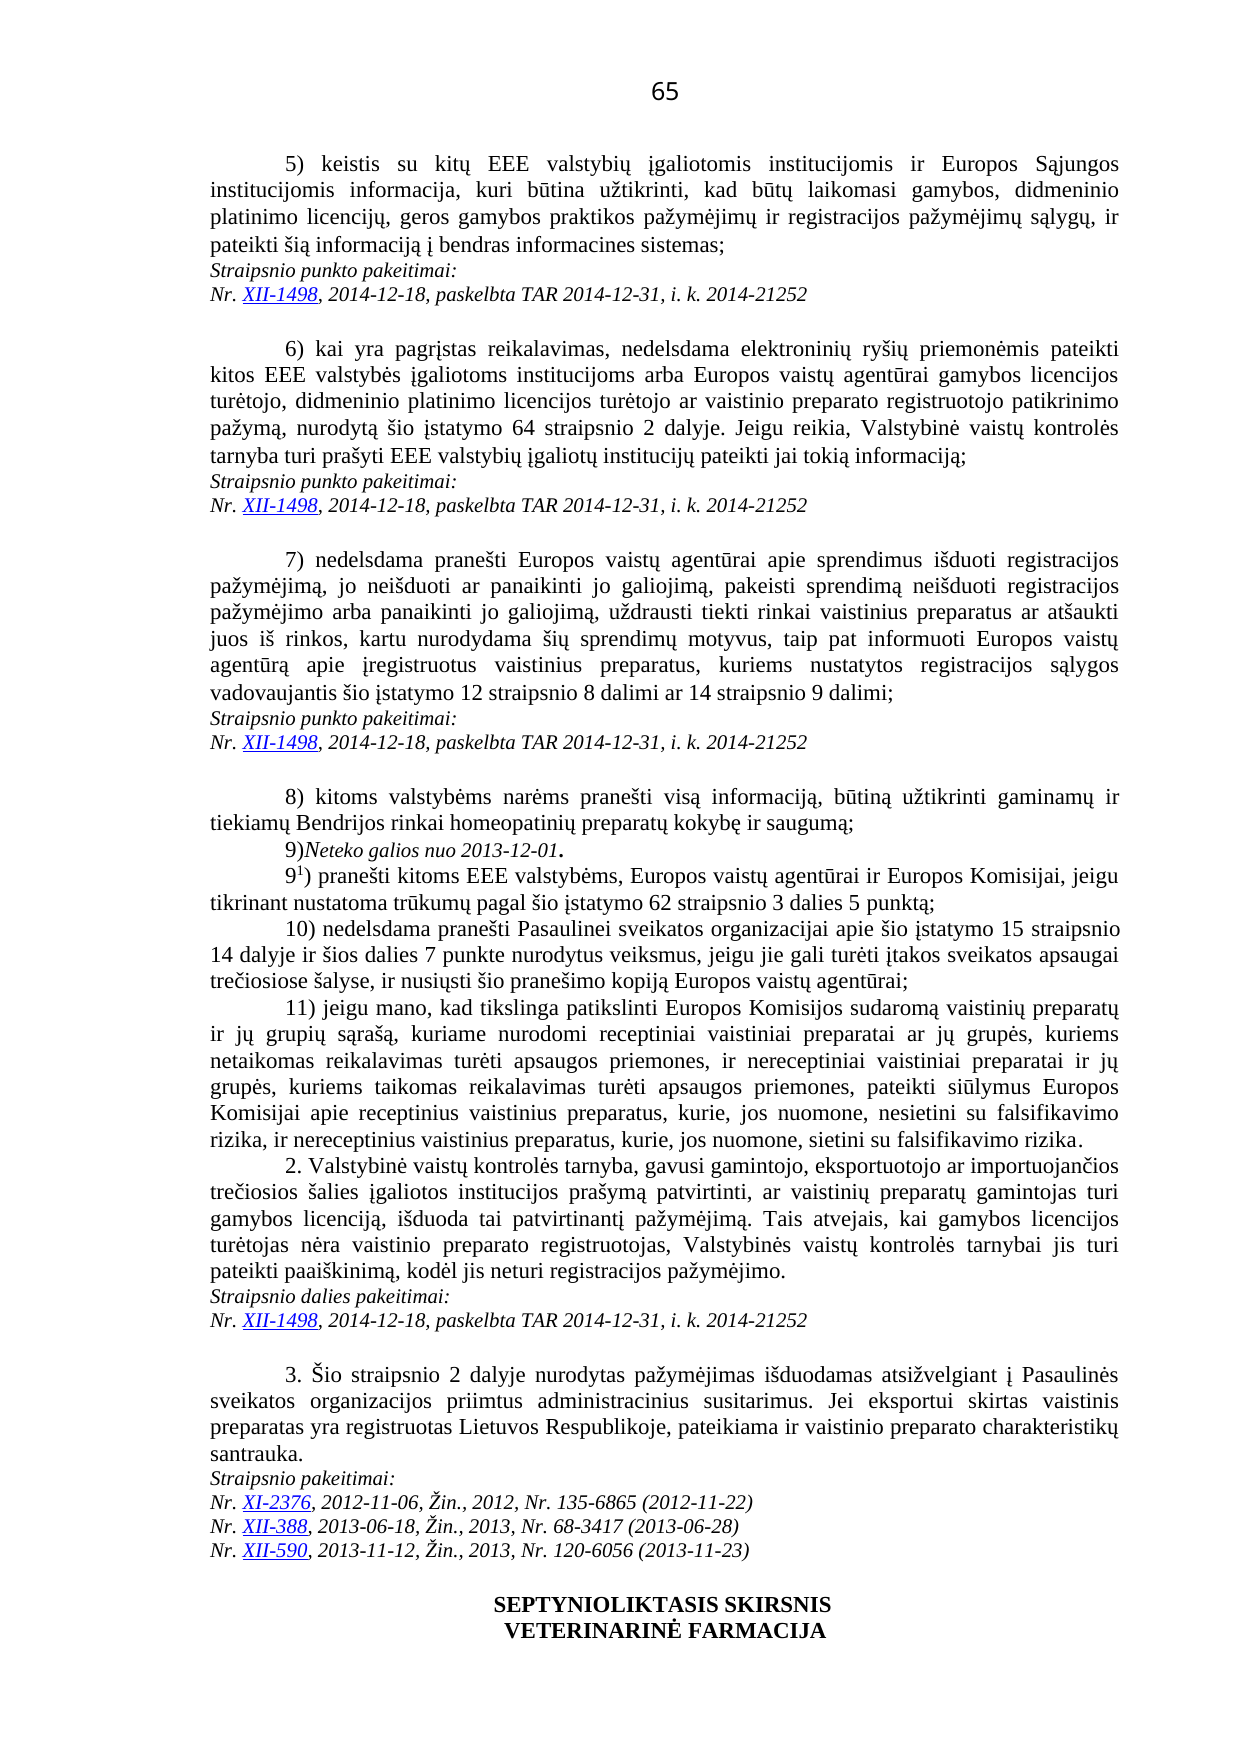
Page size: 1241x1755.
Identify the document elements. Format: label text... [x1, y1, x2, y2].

text Nr. XII-388, 2013-06-18, Žin., 2013, Nr. 68-3417 (2013-06-28) [210, 1514, 1120, 1538]
text 9)Neteko galios nuo 2013-12-01. [210, 836, 1120, 862]
text 7) nedelsdama pranešti Europos vaistų agentūrai apie sprendimus išduoti registracijos pažymėjimą, jo neišduoti ar panaikinti jo galiojimą, pakeisti sprendimą neišduoti registracijos pažymėjimo arba panaikinti jo galiojimą, uždrausti tiekti rinkai vaistinius preparatus ar atšaukti juos iš rinkos, kartu nurodydama šių sprendimų motyvus, taip pat informuoti Europos vaistų agentūrą apie įregistruotus vaistinius preparatus, kuriems nustatytos registracijos sąlygos vadovaujantis šio įstatymo 12 straipsnio 8 dalimi ar 14 straipsnio 9 dalimi; [210, 546, 1120, 706]
text 11) jeigu mano, kad tikslinga patikslinti Europos Komisijos sudaromą vaistinių preparatų ir jų grupių sąrašą, kuriame nurodomi receptiniai vaistiniai preparatai ar jų grupės, kuriems netaikomas reikalavimas turėti apsaugos priemones, ir nereceptiniai vaistiniai preparatai ir jų grupės, kuriems taikomas reikalavimas turėti apsaugos priemones, pateikti siūlymus Europos Komisijai apie receptinius vaistinius preparatus, kurie, jos nuomone, nesietini su falsifikavimo rizika, ir nereceptinius vaistinius preparatus, kurie, jos nuomone, sietini su falsifikavimo rizika. [210, 994, 1120, 1152]
text 6) kai yra pagrįstas reikalavimas, nedelsdama elektroninių ryšių priemonėmis pateikti kitos EEE valstybės įgaliotoms institucijoms arba Europos vaistų agentūrai gamybos licencijos turėtojo, didmeninio platinimo licencijos turėtojo ar vaistinio preparato registruotojo patikrinimo pažymą, nurodytą šio įstatymo 64 straipsnio 2 dalyje. Jeigu reikia, Valstybinė vaistų kontrolės tarnyba turi prašyti EEE valstybių įgaliotų institucijų pateikti jai tokią informaciją; [210, 335, 1120, 469]
text Nr. XII-1498, 2014-12-18, paskelbta TAR 2014-12-31, i. k. 2014-21252 [210, 730, 1120, 754]
text VETERINARINĖ FarmaciJA [210, 1617, 1120, 1644]
text 2. Valstybinė vaistų kontrolės tarnyba, gavusi gamintojo, eksportuotojo ar importuojančios trečiosios šalies įgaliotos institucijos prašymą patvirtinti, ar vaistinių preparatų gamintojas turi gamybos licenciją, išduoda tai patvirtinantį pažymėjimą. Tais atvejais, kai gamybos licencijos turėtojas nėra vaistinio preparato registruotojas, Valstybinės vaistų kontrolės tarnybai jis turi pateikti paaiškinimą, kodėl jis neturi registracijos pažymėjimo. [210, 1152, 1120, 1284]
text Nr. XII-1498, 2014-12-18, paskelbta TAR 2014-12-31, i. k. 2014-21252 [210, 1308, 1120, 1332]
text Nr. XII-1498, 2014-12-18, paskelbta TAR 2014-12-31, i. k. 2014-21252 [210, 493, 1120, 517]
text Straipsnio punkto pakeitimai: [210, 706, 1120, 730]
text Nr. XII-590, 2013-11-12, Žin., 2013, Nr. 120-6056 (2013-11-23) [210, 1538, 1120, 1562]
text 91) pranešti kitoms EEE valstybėms, Europos vaistų agentūrai ir Europos Komisijai, jeigu tikrinant nustatoma trūkumų pagal šio įstatymo 62 straipsnio 3 dalies 5 punktą; [210, 862, 1120, 915]
text 5) keistis su kitų EEE valstybių įgaliotomis institucijomis ir Europos Sąjungos institucijomis informacija, kuri būtina užtikrinti, kad būtų laikomasi gamybos, didmeninio platinimo licencijų, geros gamybos praktikos pažymėjimų ir registracijos pažymėjimų sąlygų, ir pateikti šią informaciją į bendras informacines sistemas; [210, 150, 1120, 258]
text Nr. XII-1498, 2014-12-18, paskelbta TAR 2014-12-31, i. k. 2014-21252 [210, 282, 1120, 306]
text 8) kitoms valstybėms narėms pranešti visą informaciją, būtiną užtikrinti gaminamų ir tiekiamų Bendrijos rinkai homeopatinių preparatų kokybę ir saugumą; [210, 783, 1120, 836]
text 3. Šio straipsnio 2 dalyje nurodytas pažymėjimas išduodamas atsižvelgiant į Pasaulinės sveikatos organizacijos priimtus administracinius susitarimus. Jei eksportui skirtas vaistinis preparatas yra registruotas Lietuvos Respublikoje, pateikiama ir vaistinio preparato charakteristikų santrauka. [210, 1361, 1120, 1466]
text Straipsnio punkto pakeitimai: [210, 469, 1120, 493]
text 10) nedelsdama pranešti Pasaulinei sveikatos organizacijai apie šio įstatymo 15 straipsnio 14 dalyje ir šios dalies 7 punkte nurodytus veiksmus, jeigu jie gali turėti įtakos sveikatos apsaugai trečiosiose šalyse, ir nusiųsti šio pranešimo kopiją Europos vaistų agentūrai; [210, 915, 1120, 994]
text Straipsnio dalies pakeitimai: [210, 1284, 1120, 1308]
text Straipsnio punkto pakeitimai: [210, 258, 1120, 282]
text SEPTYNIOLIKTASIS skIRSNIS [210, 1591, 1120, 1617]
text Nr. XI-2376, 2012-11-06, Žin., 2012, Nr. 135-6865 (2012-11-22) [210, 1490, 1120, 1514]
text Straipsnio pakeitimai: [210, 1466, 1120, 1490]
